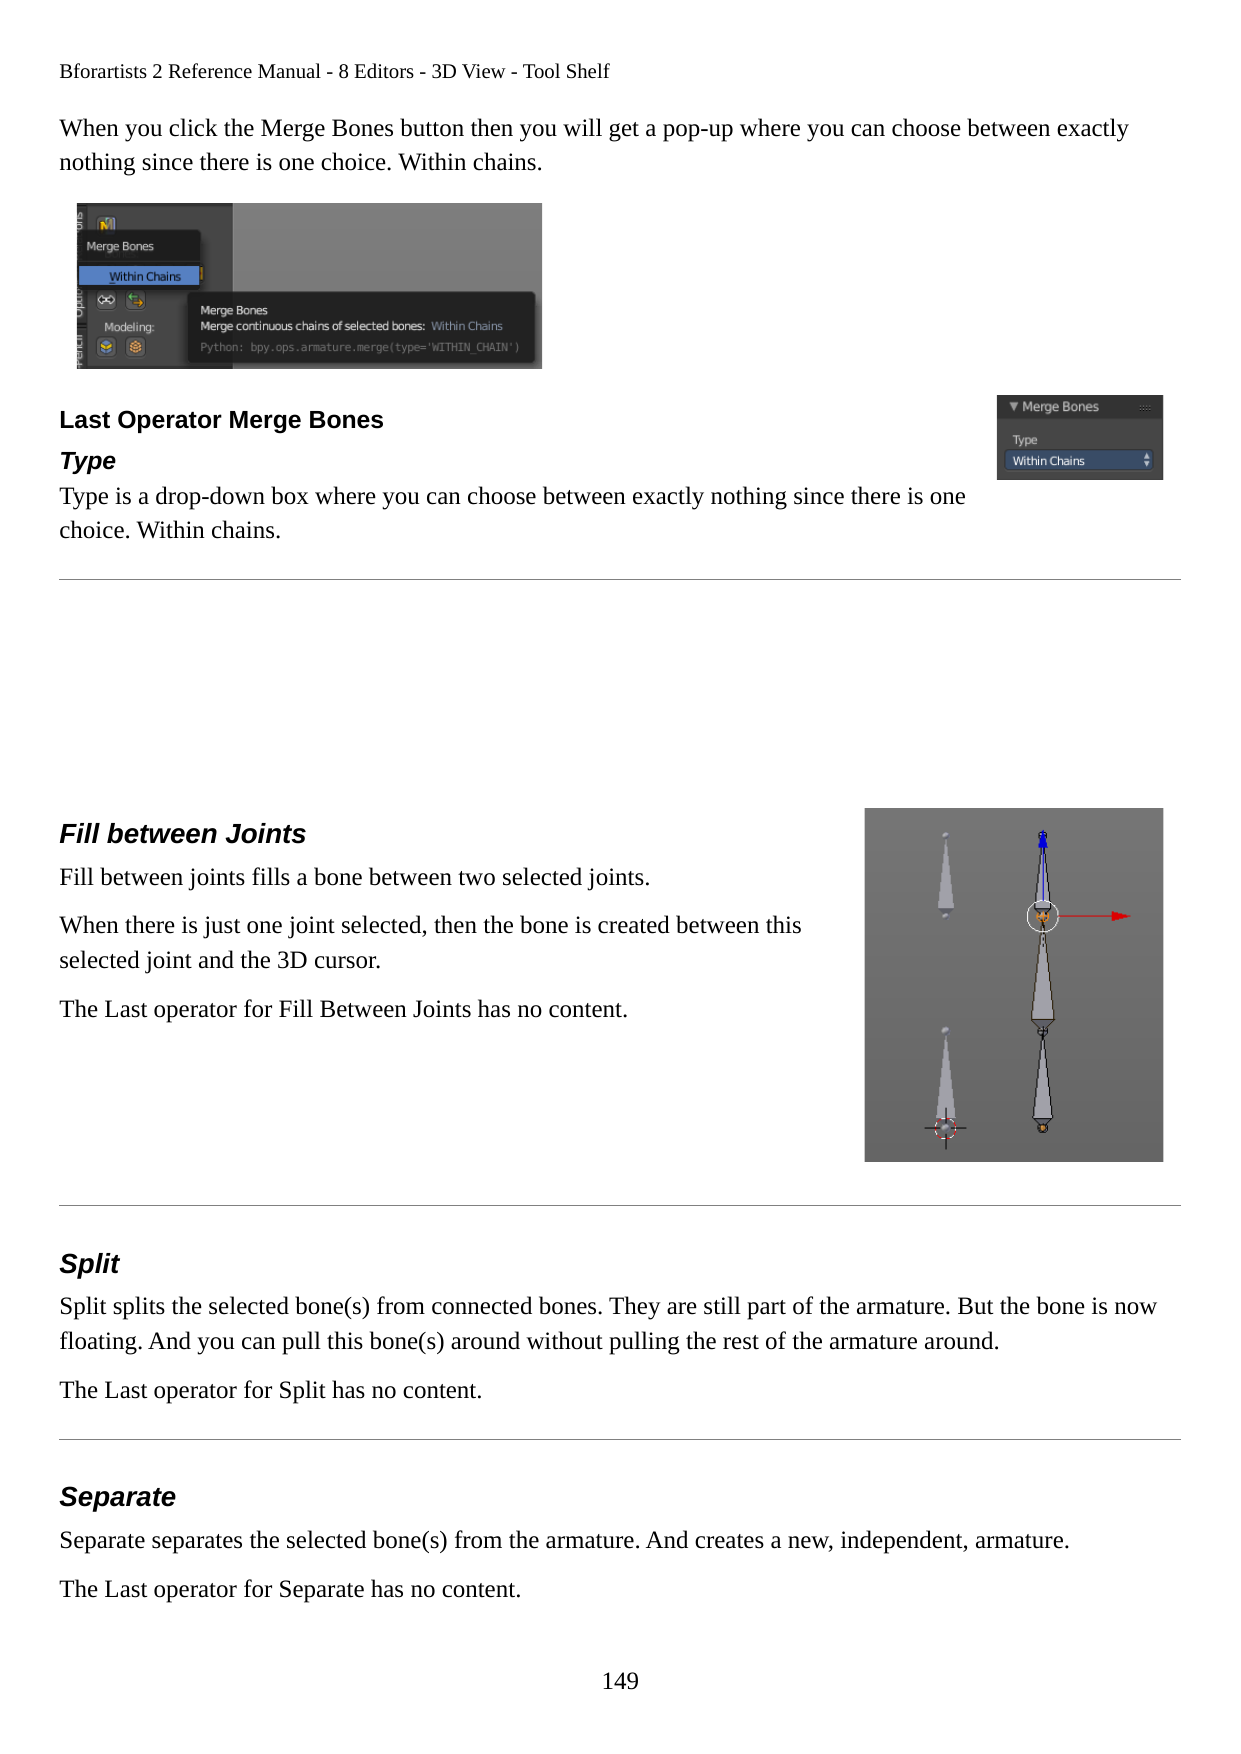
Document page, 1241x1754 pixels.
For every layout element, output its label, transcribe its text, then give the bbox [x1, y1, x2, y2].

text When there is just one joint selected, then the bone is created between this selected joint and the 3D cursor. [59, 911, 864, 974]
subtitle [1164, 817, 1181, 849]
picture [864, 808, 1164, 1162]
subtitle Type [59, 446, 996, 474]
text The Last operator for Split has no content. [59, 1375, 1181, 1404]
subtitle Separate [59, 1481, 1181, 1513]
text Fill between joints fills a bone between two selected joints. [59, 862, 864, 890]
text Split splits the selected bone(s) from connected bones. They are still part of the armature. But the bone is now floating. And you can pull this bone(s) around without pulling the rest of the armature around. [59, 1291, 1181, 1355]
text Type is a drop-down box where you can choose between exactly nothing since there is one choice. Within chains. [59, 481, 1181, 544]
text Separate separates the selected bone(s) from the armature. And creates a new, independent, armature. [59, 1525, 1181, 1554]
subtitle Last Operator Merge Bones [59, 405, 996, 433]
subtitle Split [59, 1247, 1181, 1279]
picture [76, 203, 543, 369]
text The Last operator for Separate has no content. [59, 1574, 1181, 1603]
subtitle Fill between Joints [59, 817, 864, 849]
text The Last operator for Fill Between Joints has no content. [59, 994, 864, 1023]
text When you click the Merge Bones button then you will get a pop-up where you can choose between exactly nothing since there is one choice. Within chains. [59, 113, 1181, 176]
picture [996, 395, 1164, 480]
subtitle [1164, 446, 1181, 474]
